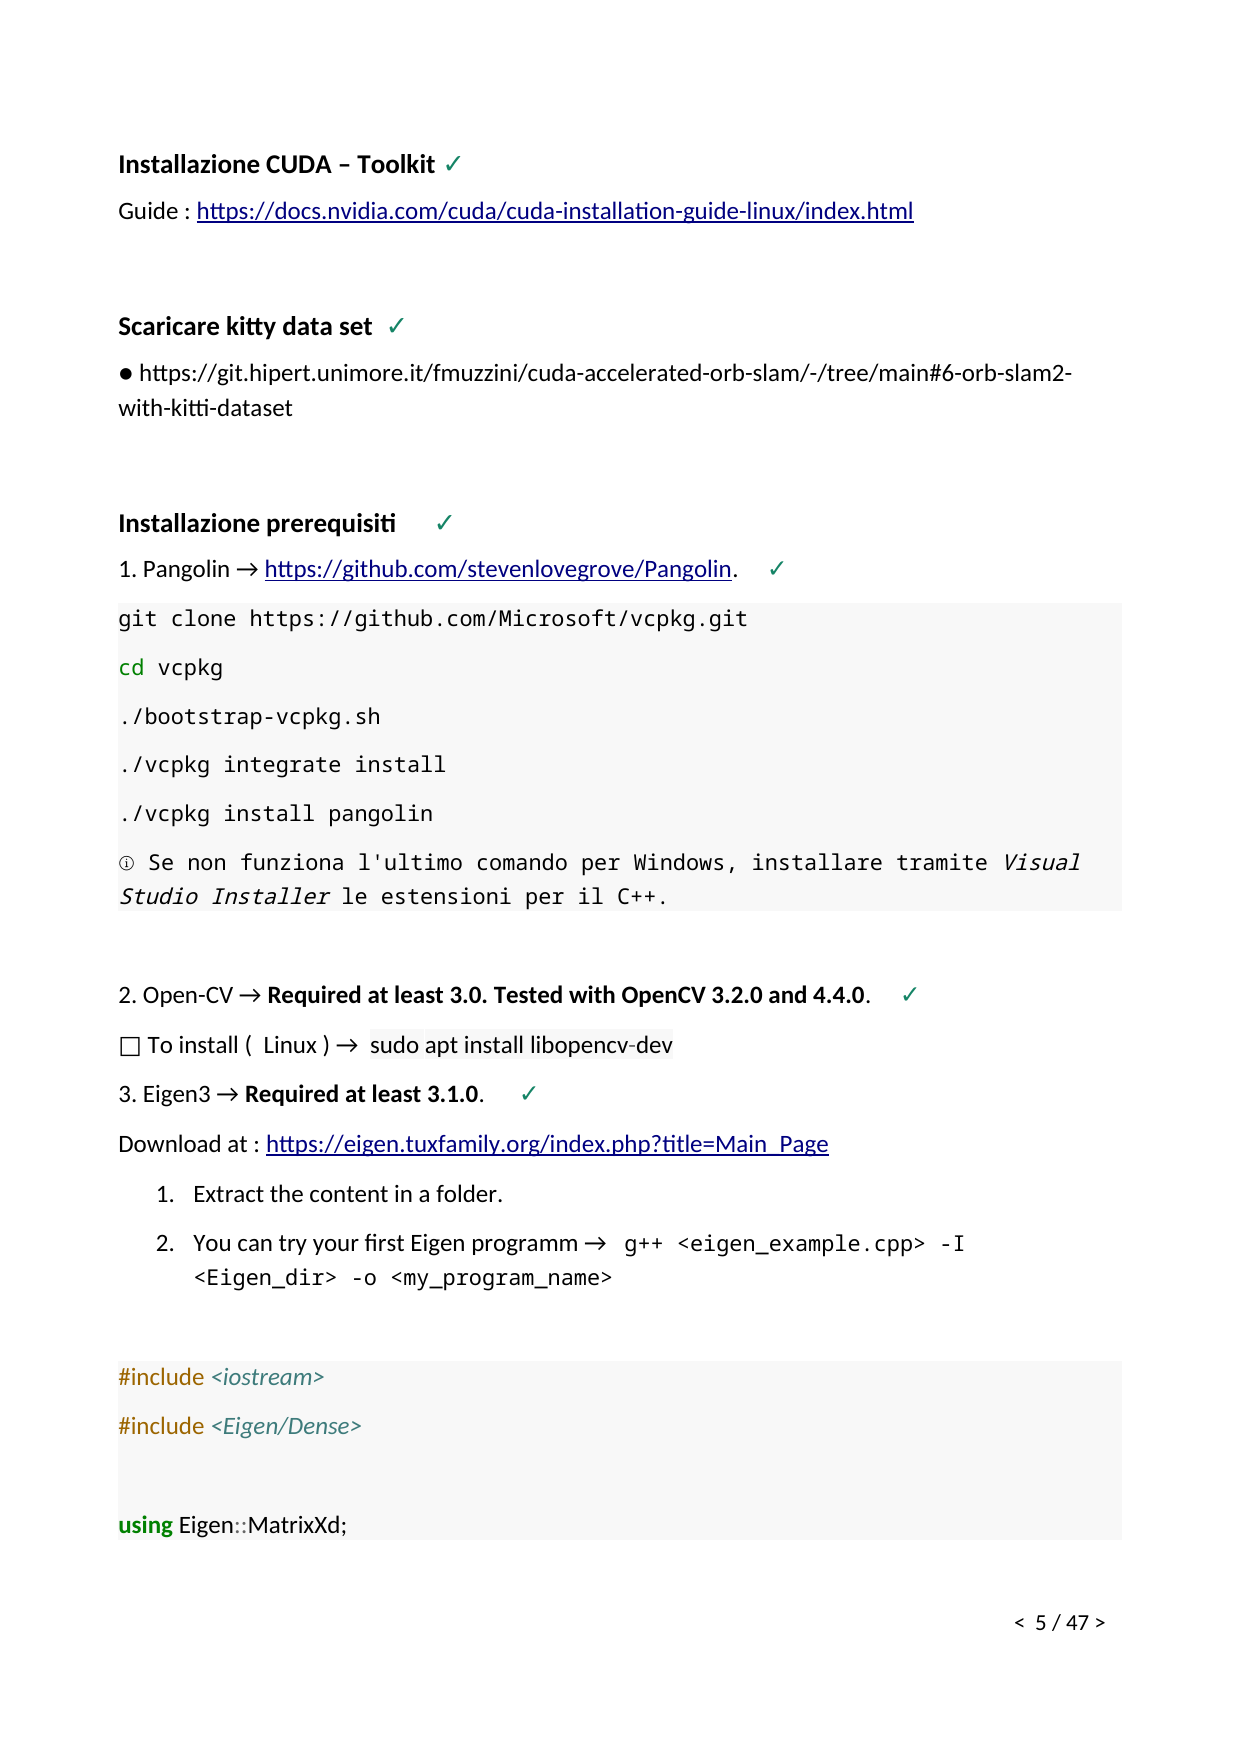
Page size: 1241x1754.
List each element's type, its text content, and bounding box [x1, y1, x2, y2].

text Guide : https://docs.nvidia.com/cuda/cuda-installation-guide-linux/index.html [118, 195, 1122, 226]
text 3. Eigen3 → Required at least 3.1.0. ✓ [118, 1078, 1122, 1109]
text git clone https://github.com/Microsoft/vcpkg.git [118, 603, 1122, 633]
subtitle Scaricare kitty data set ✓ [118, 309, 1122, 342]
text □ To install ( Linux ) → sudo apt install libopencv-dev [118, 1029, 1122, 1059]
text Download at : https://eigen.tuxfamily.org/index.php?title=Main_Page [118, 1128, 1122, 1159]
text ./vcpkg install pangolin [118, 798, 1122, 828]
subtitle Installazione CUDA – Toolkit ✓ [118, 148, 1122, 181]
text ./vcpkg integrate install [118, 749, 1122, 779]
text cd vcpkg [118, 652, 1122, 682]
text 1. Pangolin → https://github.com/stevenlovegrove/Pangolin. ✓ [118, 553, 1122, 584]
text 2. Open-CV → Required at least 3.0. Tested with OpenCV 3.2.0 and 4.4.0. ✓ [118, 979, 1122, 1010]
list You can try your first Eigen programm → g++ <eigen_example.cpp> -I <Eigen_dir> -o <my_program_name> [156, 1227, 1122, 1292]
text #include <Eigen/Dense> [118, 1410, 1122, 1441]
text using Eigen::MatrixXd; [118, 1509, 1122, 1540]
list Extract the content in a folder. [156, 1178, 1122, 1208]
text #include <iostream> [118, 1361, 1122, 1391]
subtitle Installazione prerequisiti ✓ [118, 506, 1122, 539]
text ./bootstrap-vcpkg.sh [118, 701, 1122, 730]
text ⓘ Se non funziona l'ultimo comando per Windows, installare tramite Visual Studio Installer le estensioni per il C++. [118, 847, 1122, 911]
text ● https://git.hipert.unimore.it/fmuzzini/cuda-accelerated-orb-slam/-/tree/main#6-orb-slam2-with-kitti-dataset [118, 357, 1122, 422]
